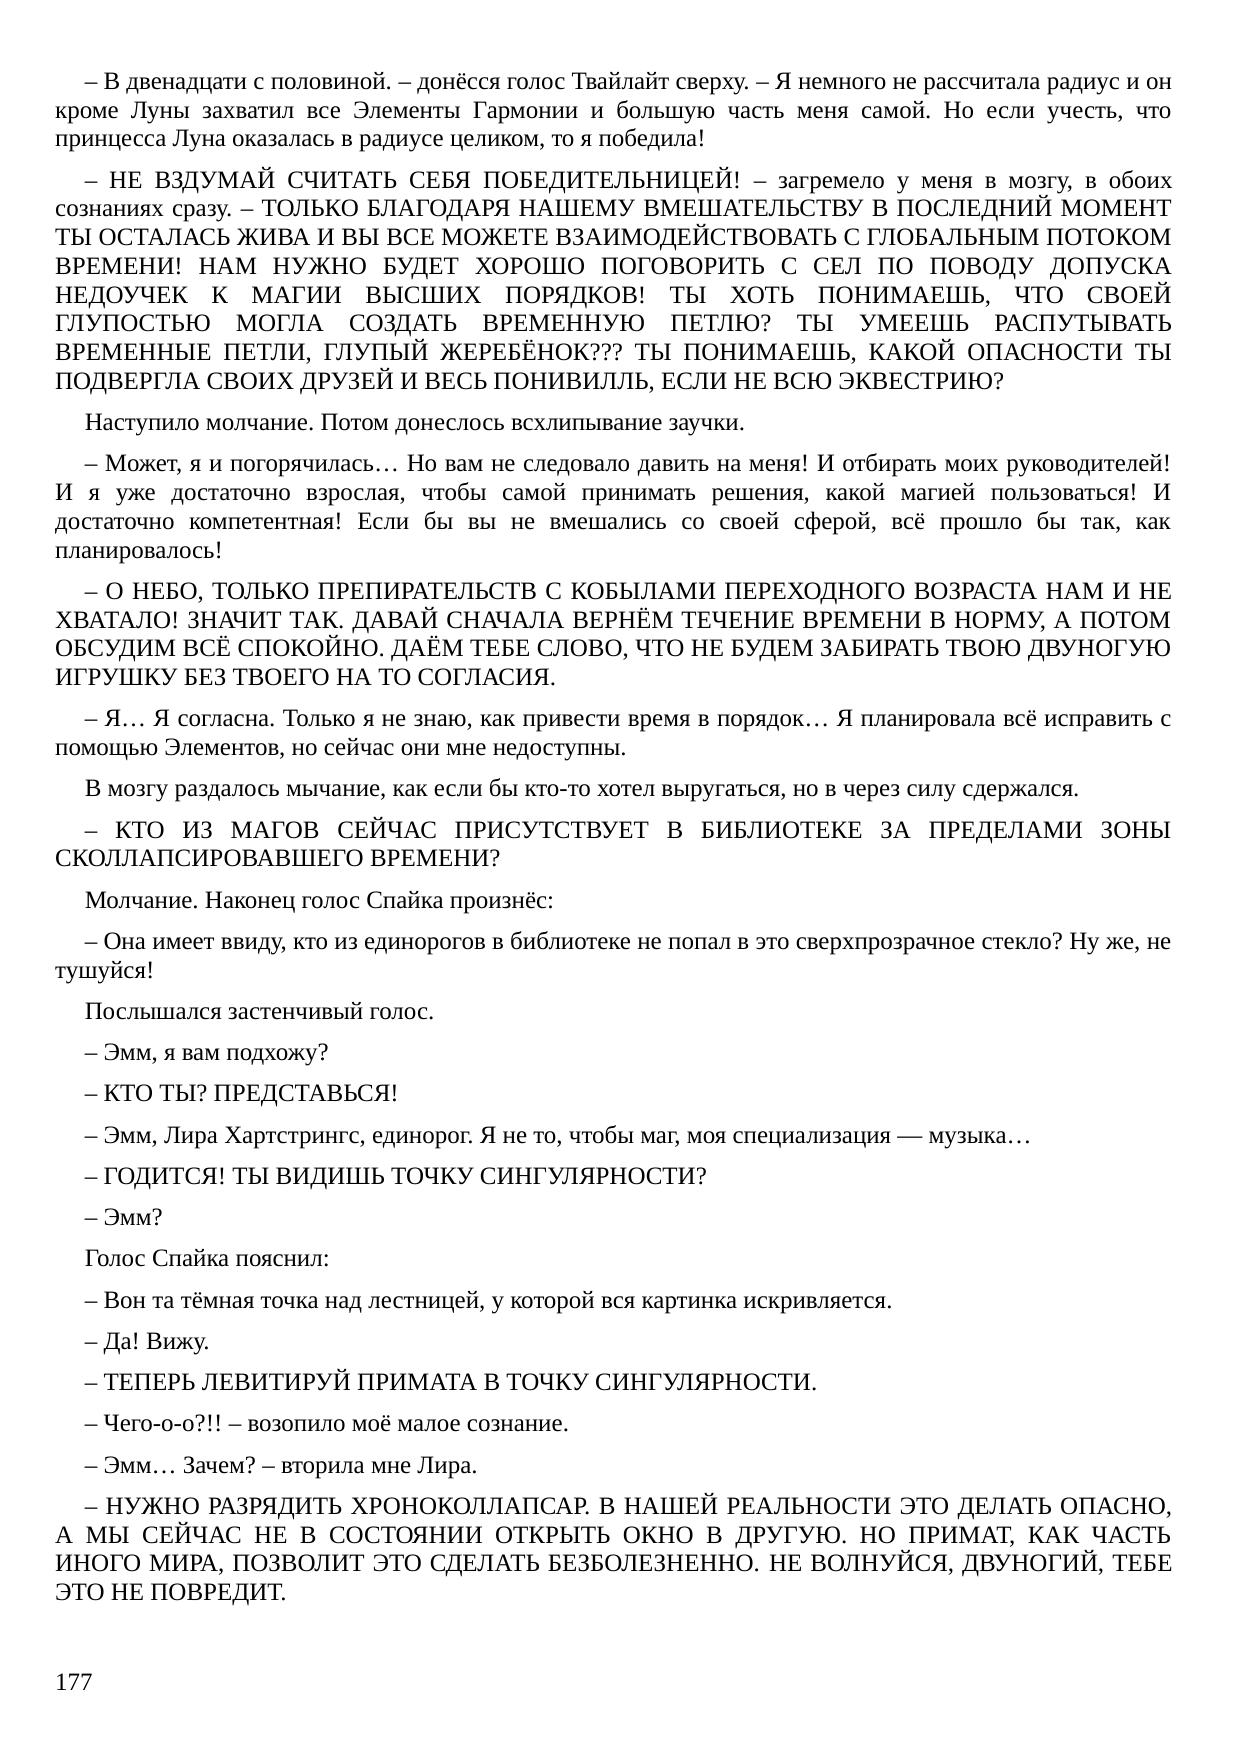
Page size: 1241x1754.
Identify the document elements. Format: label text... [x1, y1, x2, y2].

text – Чего-о-о?!! – возопило моё малое сознание. [55, 1408, 1173, 1437]
text Молчание. Наконец голос Спайка произнёс: [55, 885, 1173, 913]
text Послышался застенчивый голос. [55, 996, 1173, 1025]
text Наступило молчание. Потом донеслось всхлипывание заучки. [55, 407, 1173, 436]
text – Может, я и погорячилась… Но вам не следовало давить на меня! И отбирать моих руководителей! И я уже достаточно взрослая, чтобы самой принимать решения, какой магией пользоваться! И достаточно компетентная! Если бы вы не вмешались со своей сферой, всё прошло бы так, как планировалось! [55, 448, 1173, 563]
text – Эмм, я вам подхожу? [55, 1037, 1173, 1066]
text – ТЕПЕРЬ ЛЕВИТИРУЙ ПРИМАТА В ТОЧКУ СИНГУЛЯРНОСТИ. [55, 1367, 1173, 1396]
text В мозгу раздалось мычание, как если бы кто-то хотел выругаться, но в через силу сдержался. [55, 773, 1173, 802]
text – Я… Я согласна. Только я не знаю, как привести время в порядок… Я планировала всё исправить с помощью Элементов, но сейчас они мне недоступны. [55, 703, 1173, 761]
text – Да! Вижу. [55, 1326, 1173, 1355]
text – В двенадцати с половиной. – донёсся голос Твайлайт сверху. – Я немного не рассчитала радиус и он кроме Луны захватил все Элементы Гармонии и большую часть меня самой. Но если учесть, что принцесса Луна оказалась в радиусе целиком, то я победила! [55, 66, 1173, 152]
text – КТО ТЫ? ПРЕДСТАВЬСЯ! [55, 1078, 1173, 1107]
text – НУЖНО РАЗРЯДИТЬ ХРОНОКОЛЛАПСАР. В НАШЕЙ РЕАЛЬНОСТИ ЭТО ДЕЛАТЬ ОПАСНО, А МЫ СЕЙЧАС НЕ В СОСТОЯНИИ ОТКРЫТЬ ОКНО В ДРУГУЮ. НО ПРИМАТ, КАК ЧАСТЬ ИНОГО МИРА, ПОЗВОЛИТ ЭТО СДЕЛАТЬ БЕЗБОЛЕЗНЕННО. НЕ ВОЛНУЙСЯ, ДВУНОГИЙ, ТЕБЕ ЭТО НЕ ПОВРЕДИТ. [55, 1491, 1173, 1606]
text – ГОДИТСЯ! ТЫ ВИДИШЬ ТОЧКУ СИНГУЛЯРНОСТИ? [55, 1161, 1173, 1190]
text – Эмм, Лира Хартстрингс, единорог. Я не то, чтобы маг, моя специализация — музыка… [55, 1120, 1173, 1148]
text – КТО ИЗ МАГОВ СЕЙЧАС ПРИСУТСТВУЕТ В БИБЛИОТЕКЕ ЗА ПРЕДЕЛАМИ ЗОНЫ СКОЛЛАПСИРОВАВШЕГО ВРЕМЕНИ? [55, 815, 1173, 872]
text – Эмм? [55, 1202, 1173, 1231]
text – Эмм… Зачем? – вторила мне Лира. [55, 1450, 1173, 1478]
text – НЕ ВЗДУМАЙ СЧИТАТЬ СЕБЯ ПОБЕДИТЕЛЬНИЦЕЙ! – загремело у меня в мозгу, в обоих сознаниях сразу. – ТОЛЬКО БЛАГОДАРЯ НАШЕМУ ВМЕШАТЕЛЬСТВУ В ПОСЛЕДНИЙ МОМЕНТ ТЫ ОСТАЛАСЬ ЖИВА И ВЫ ВСЕ МОЖЕТЕ ВЗАИМОДЕЙСТВОВАТЬ С ГЛОБАЛЬНЫМ ПОТОКОМ ВРЕМЕНИ! НАМ НУЖНО БУДЕТ ХОРОШО ПОГОВОРИТЬ С СЕЛ ПО ПОВОДУ ДОПУСКА НЕДОУЧЕК К МАГИИ ВЫСШИХ ПОРЯДКОВ! ТЫ ХОТЬ ПОНИМАЕШЬ, ЧТО СВОЕЙ ГЛУПОСТЬЮ МОГЛА СОЗДАТЬ ВРЕМЕННУЮ ПЕТЛЮ? ТЫ УМЕЕШЬ РАСПУТЫВАТЬ ВРЕМЕННЫЕ ПЕТЛИ, ГЛУПЫЙ ЖЕРЕБЁНОК??? ТЫ ПОНИМАЕШЬ, КАКОЙ ОПАСНОСТИ ТЫ ПОДВЕРГЛА СВОИХ ДРУЗЕЙ И ВЕСЬ ПОНИВИЛЛЬ, ЕСЛИ НЕ ВСЮ ЭКВЕСТРИЮ? [55, 165, 1173, 395]
text – Вон та тёмная точка над лестницей, у которой вся картинка искривляется. [55, 1285, 1173, 1313]
text Голос Спайка пояснил: [55, 1243, 1173, 1272]
text – О НЕБО, ТОЛЬКО ПРЕПИРАТЕЛЬСТВ С КОБЫЛАМИ ПЕРЕХОДНОГО ВОЗРАСТА НАМ И НЕ ХВАТАЛО! ЗНАЧИТ ТАК. ДАВАЙ СНАЧАЛА ВЕРНЁМ ТЕЧЕНИЕ ВРЕМЕНИ В НОРМУ, А ПОТОМ ОБСУДИМ ВСЁ СПОКОЙНО. ДАЁМ ТЕБЕ СЛОВО, ЧТО НЕ БУДЕМ ЗАБИРАТЬ ТВОЮ ДВУНОГУЮ ИГРУШКУ БЕЗ ТВОЕГО НА ТО СОГЛАСИЯ. [55, 576, 1173, 691]
text – Она имеет ввиду, кто из единорогов в библиотеке не попал в это сверхпрозрачное стекло? Ну же, не тушуйся! [55, 926, 1173, 983]
